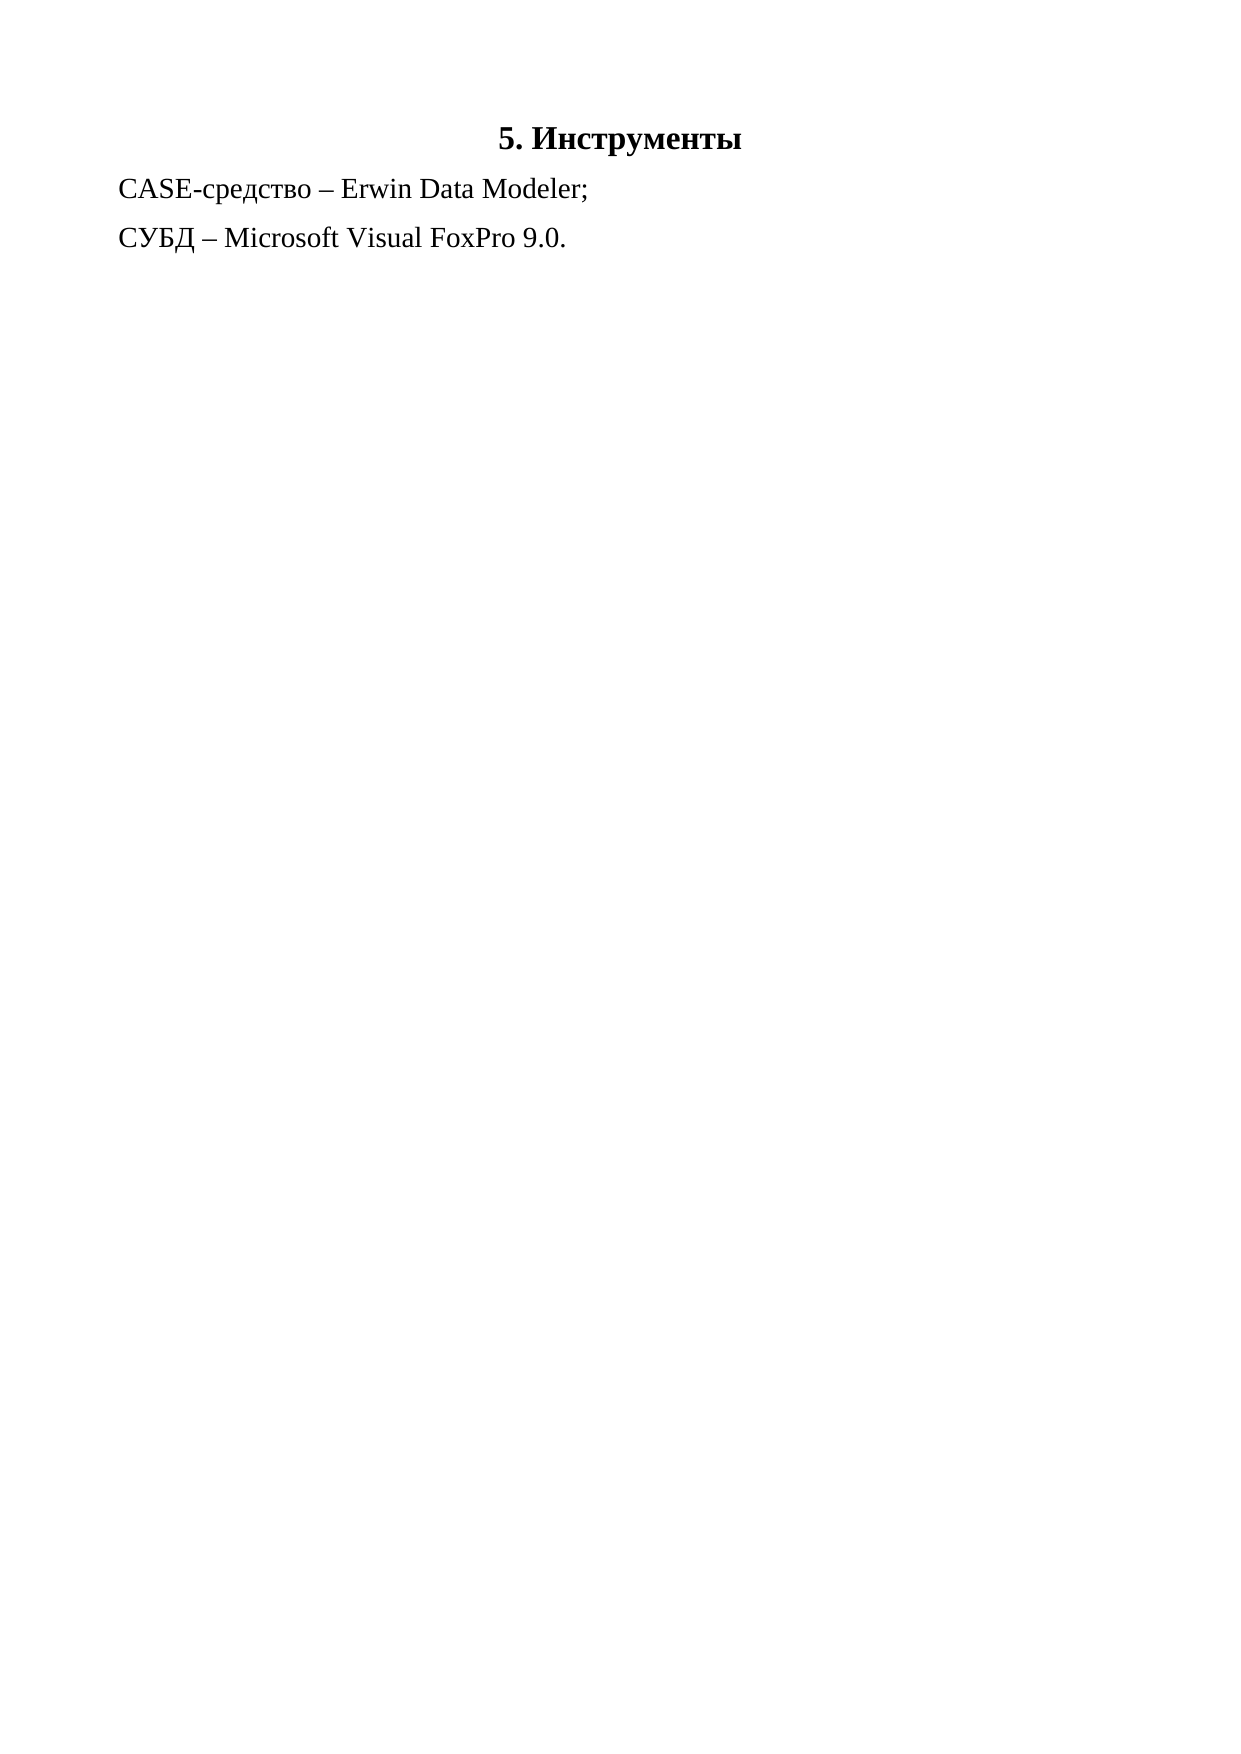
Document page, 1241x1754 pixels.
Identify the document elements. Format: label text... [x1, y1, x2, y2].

text CASE-средство – Erwin Data Modeler; [118, 171, 1122, 205]
text СУБД – Microsoft Visual FoxPro 9.0. [118, 220, 1122, 253]
text 5. Инструменты [118, 118, 1122, 156]
